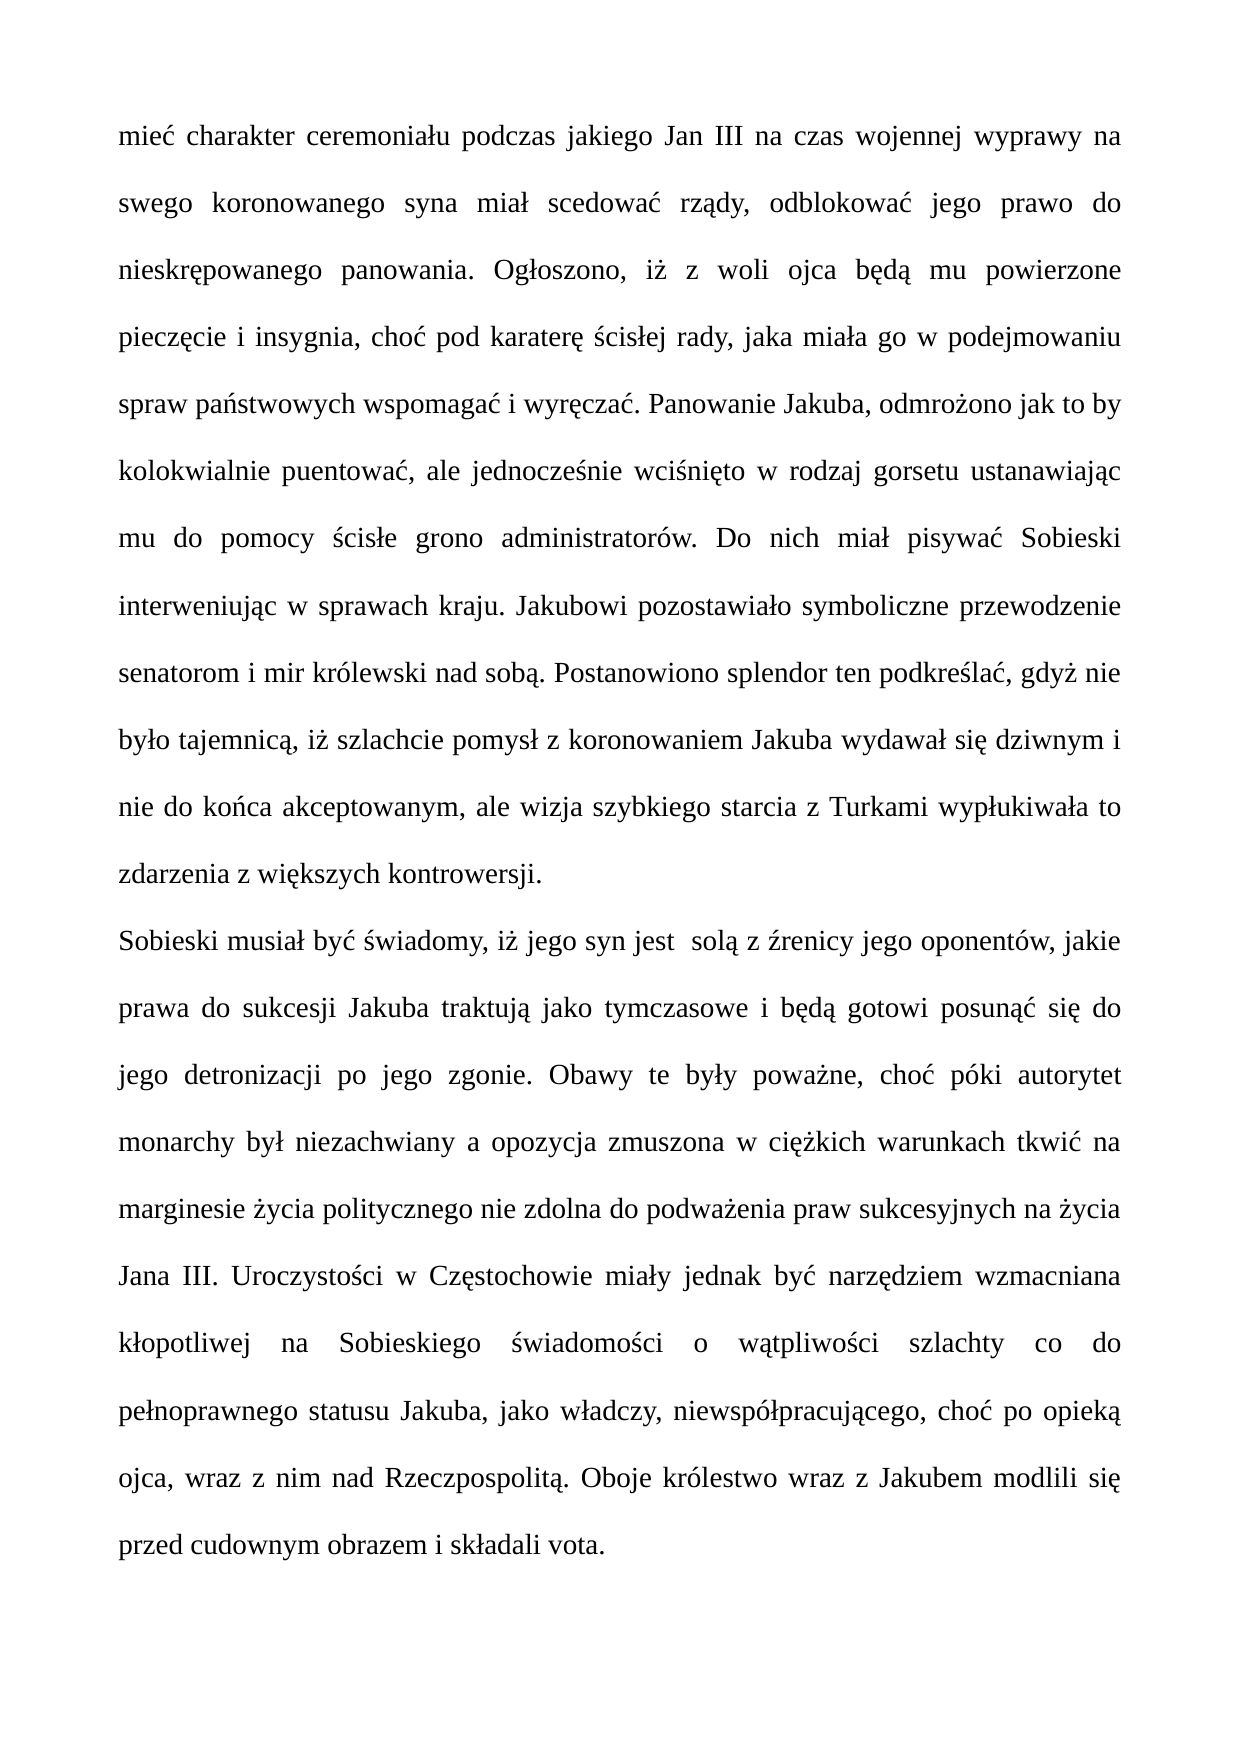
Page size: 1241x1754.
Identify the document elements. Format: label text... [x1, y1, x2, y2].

text Sobieski musiał być świadomy, iż jego syn jest solą z źrenicy jego oponentów, jakie prawa do sukcesji Jakuba traktują jako tymczasowe i będą gotowi posunąć się do jego detronizacji po jego zgonie. Obawy te były poważne, choć póki autorytet monarchy był niezachwiany a opozycja zmuszona w ciężkich warunkach tkwić na marginesie życia politycznego nie zdolna do podważenia praw sukcesyjnych na życia Jana III. Uroczystości w Częstochowie miały jednak być narzędziem wzmacniana kłopotliwej na Sobieskiego świadomości o wątpliwości szlachty co do pełnoprawnego statusu Jakuba, jako władczy, niewspółpracującego, choć po opieką ojca, wraz z nim nad Rzeczpospolitą. Oboje królestwo wraz z Jakubem modlili się przed cudownym obrazem i składali vota. [118, 923, 1122, 1560]
text mieć charakter ceremoniału podczas jakiego Jan III na czas wojennej wyprawy na swego koronowanego syna miał scedować rządy, odblokować jego prawo do nieskrępowanego panowania. Ogłoszono, iż z woli ojca będą mu powierzone pieczęcie i insygnia, choć pod karaterę ścisłej rady, jaka miała go w podejmowaniu spraw państwowych wspomagać i wyręczać. Panowanie Jakuba, odmrożono jak to by kolokwialnie puentować, ale jednocześnie wciśnięto w rodzaj gorsetu ustanawiając mu do pomocy ścisłe grono administratorów. Do nich miał pisywać Sobieski interweniując w sprawach kraju. Jakubowi pozostawiało symboliczne przewodzenie senatorom i mir królewski nad sobą. Postanowiono splendor ten podkreślać, gdyż nie było tajemnicą, iż szlachcie pomysł z koronowaniem Jakuba wydawał się dziwnym i nie do końca akceptowanym, ale wizja szybkiego starcia z Turkami wypłukiwała to zdarzenia z większych kontrowersji. [118, 118, 1122, 889]
